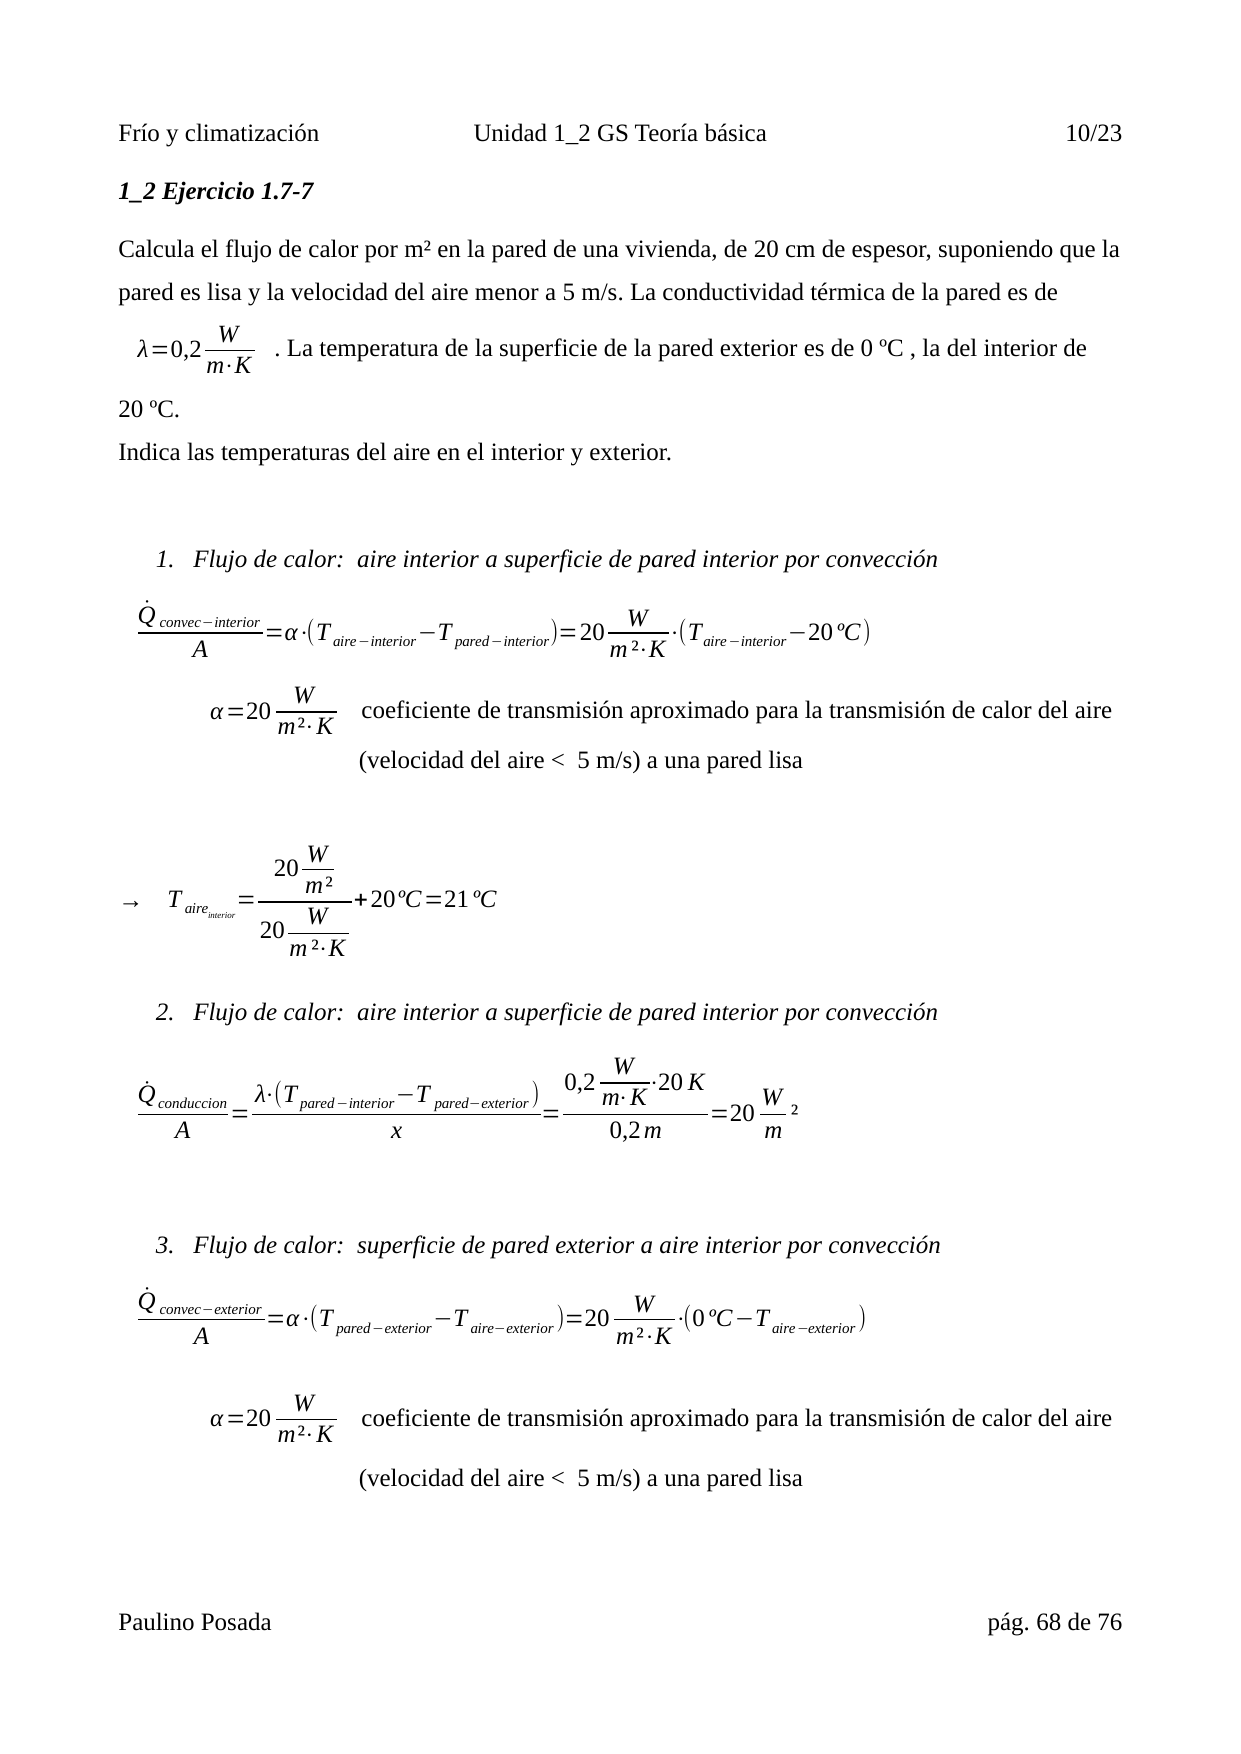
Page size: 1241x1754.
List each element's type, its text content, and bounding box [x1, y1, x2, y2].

text 1_2 Ejercicio 1.7-7 [118, 176, 1122, 205]
text Calcula el flujo de calor por m² en la pared de una vivienda, de 20 cm de espesor, suponiendo que la pared es lisa y la velocidad del aire menor a 5 m/s. La conductividad térmica de la pared es de. La temperatura de la superficie de la pared exterior es de 0 ºC , la del interior de [118, 234, 1122, 379]
list Flujo de calor: aire interior a superficie de pared interior por convección [156, 544, 1122, 573]
text → [118, 840, 1122, 962]
text Indica las temperaturas del aire en el interior y exterior. [118, 437, 1122, 466]
text coeficiente de transmisión aproximado para la transmisión de calor del aire (velocidad del aire < 5 m/s) a una pared lisa [118, 682, 1122, 774]
list Flujo de calor: superficie de pared exterior a aire interior por convección [156, 1231, 1122, 1259]
text coeficiente de transmisión aproximado para la transmisión de calor del aire (velocidad del aire < 5 m/s) a una pared lisa [118, 1389, 1122, 1492]
text 20 ºC. [118, 394, 1122, 422]
list Flujo de calor: aire interior a superficie de pared interior por convección [156, 997, 1122, 1026]
